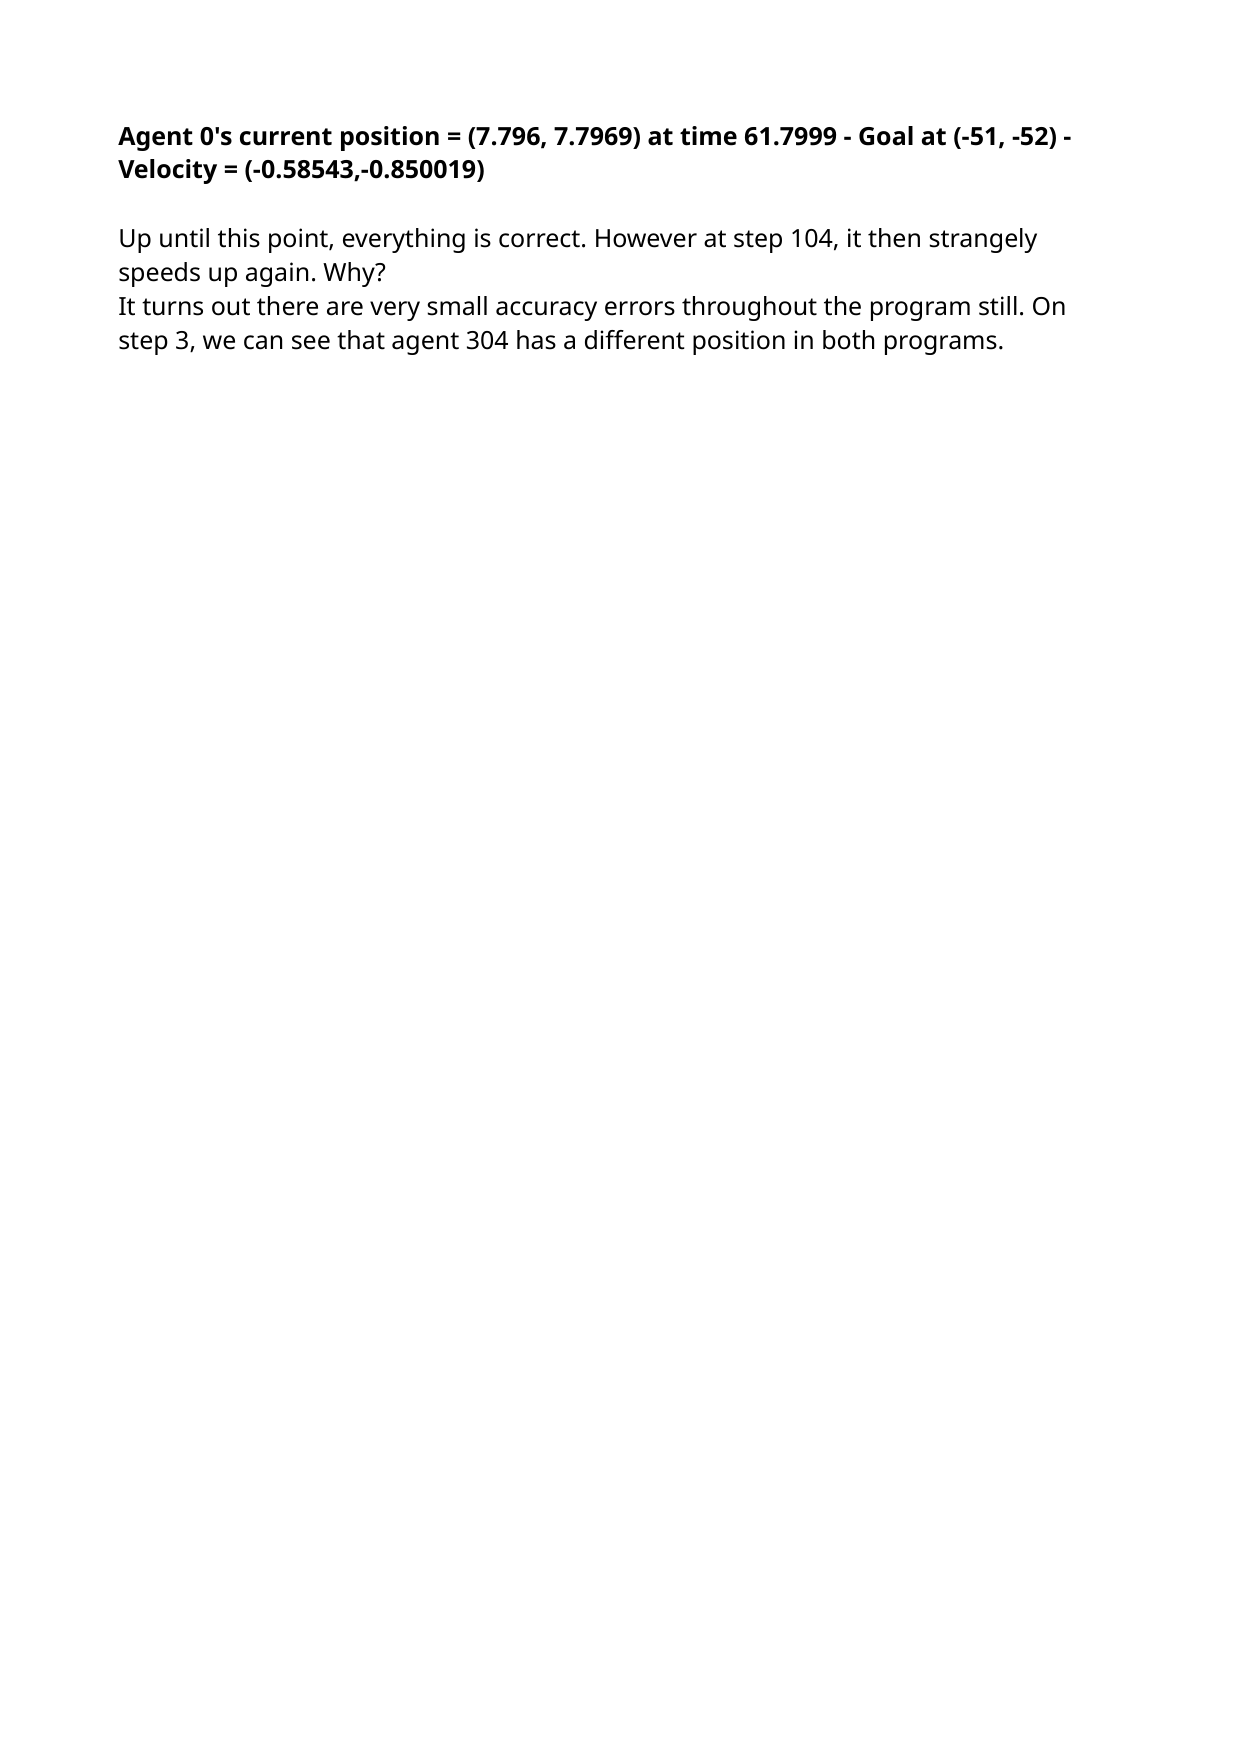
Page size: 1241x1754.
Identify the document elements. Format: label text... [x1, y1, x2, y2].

text It turns out there are very small accuracy errors throughout the program still. On step 3, we can see that agent 304 has a different position in both programs. [118, 288, 1122, 391]
text Up until this point, everything is correct. However at step 104, it then strangely speeds up again. Why? [118, 220, 1122, 288]
text Agent 0's current position = (7.796, 7.7969) at time 61.7999 - Goal at (-51, -52) - Velocity = (-0.58543,-0.850019) [118, 118, 1122, 220]
